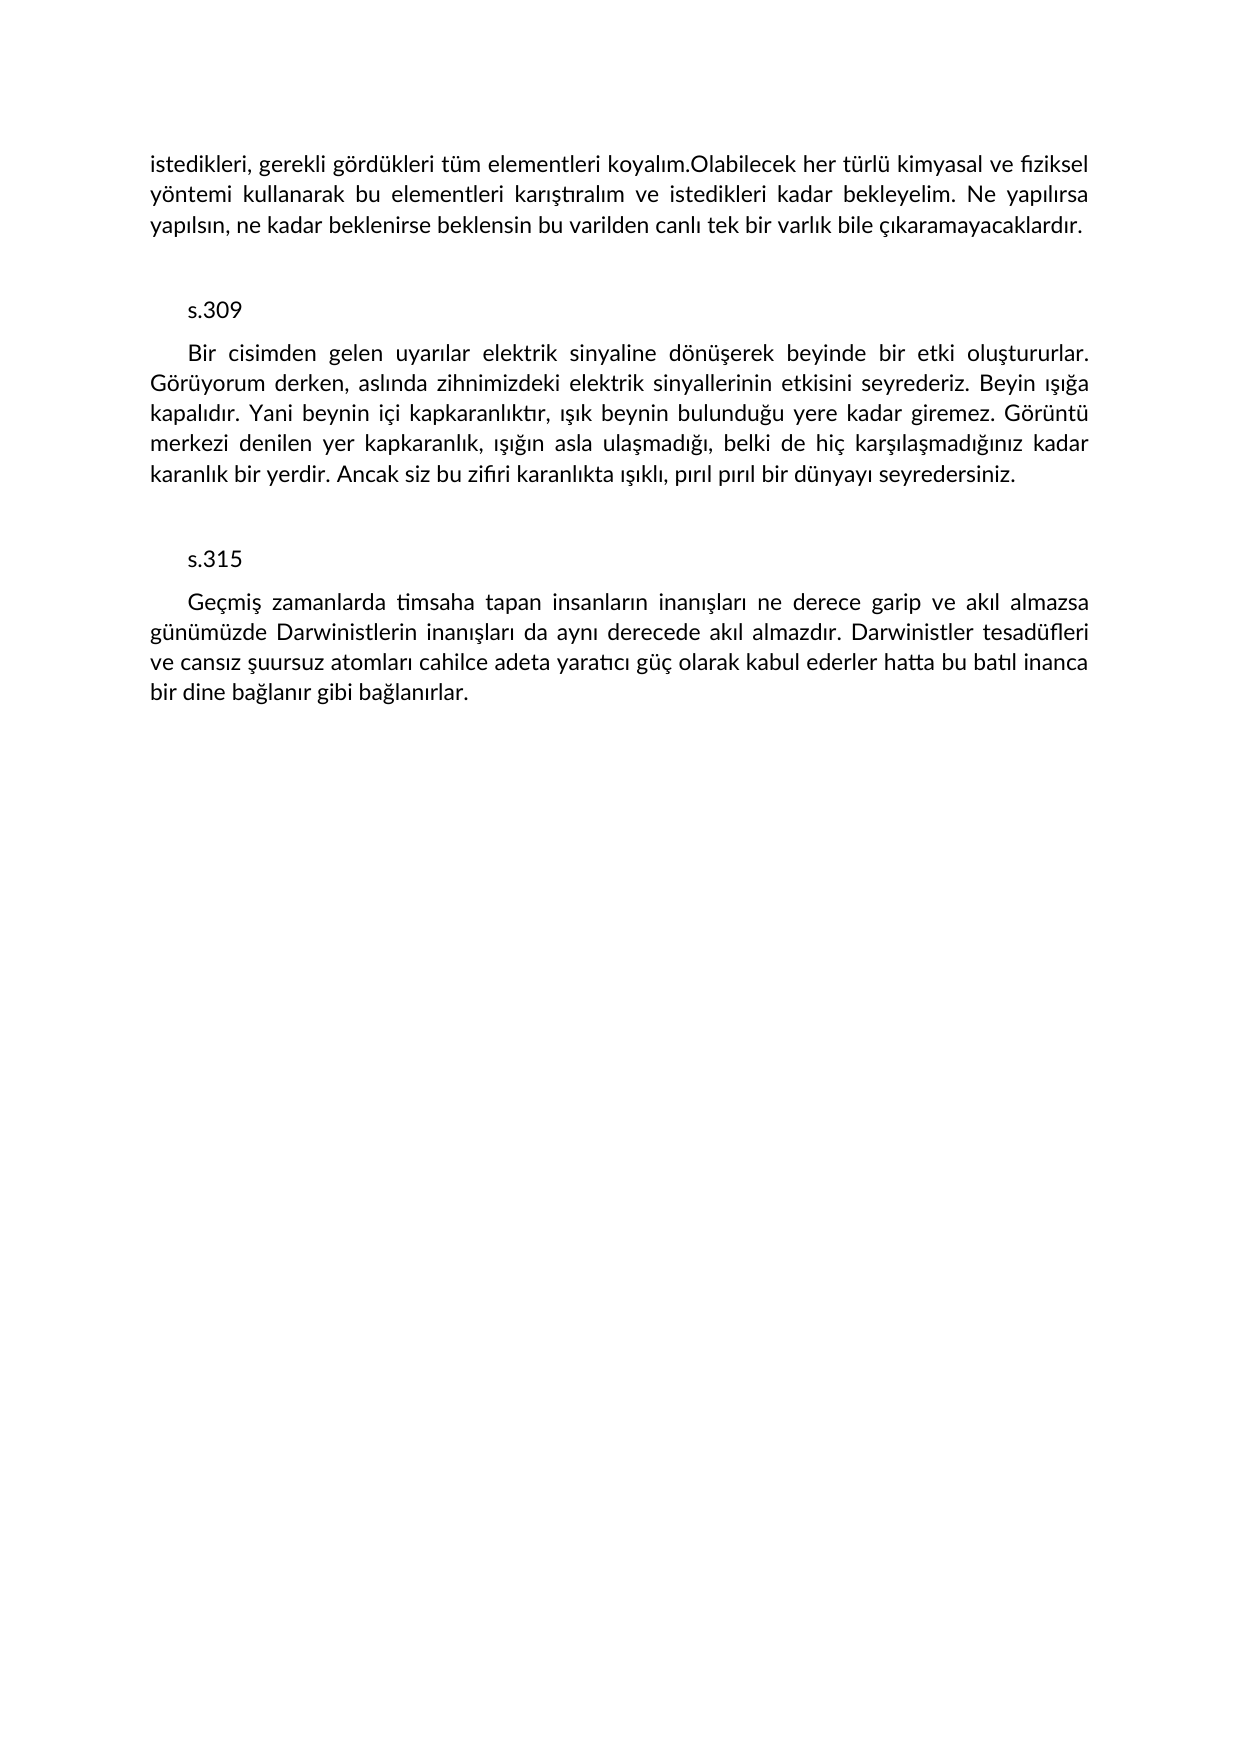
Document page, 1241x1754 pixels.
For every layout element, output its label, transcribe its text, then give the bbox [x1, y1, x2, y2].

text s.309 [150, 296, 1090, 323]
text Geçmiş zamanlarda timsaha tapan insanların inanışları ne derece garip ve akıl almazsa günümüzde Darwinistlerin inanışları da aynı derecede akıl almazdır. Darwinistler tesadüfleri ve cansız şuursuz atomları cahilce adeta yaratıcı güç olarak kabul ederler hatta bu batıl inanca bir dine bağlanır gibi bağlanırlar. [150, 587, 1090, 706]
text istedikleri, gerekli gördükleri tüm elementleri koyalım.Olabilecek her türlü kimyasal ve fiziksel yöntemi kullanarak bu elementleri karıştıralım ve istedikleri kadar bekleyelim. Ne yapılırsa yapılsın, ne kadar beklenirse beklensin bu varilden canlı tek bir varlık bile çıkaramayacaklardır. [150, 150, 1090, 238]
text s.315 [150, 545, 1090, 572]
text Bir cisimden gelen uyarılar elektrik sinyaline dönüşerek beyinde bir etki oluştururlar. Görüyorum derken, aslında zihnimizdeki elektrik sinyallerinin etkisini seyrederiz. Beyin ışığa kapalıdır. Yani beynin içi kapkaranlıktır, ışık beynin bulunduğu yere kadar giremez. Görüntü merkezi denilen yer kapkaranlık, ışığın asla ulaşmadığı, belki de hiç karşılaşmadığınız kadar karanlık bir yerdir. Ancak siz bu zifiri karanlıkta ışıklı, pırıl pırıl bir dünyayı seyredersiniz. [150, 338, 1090, 487]
